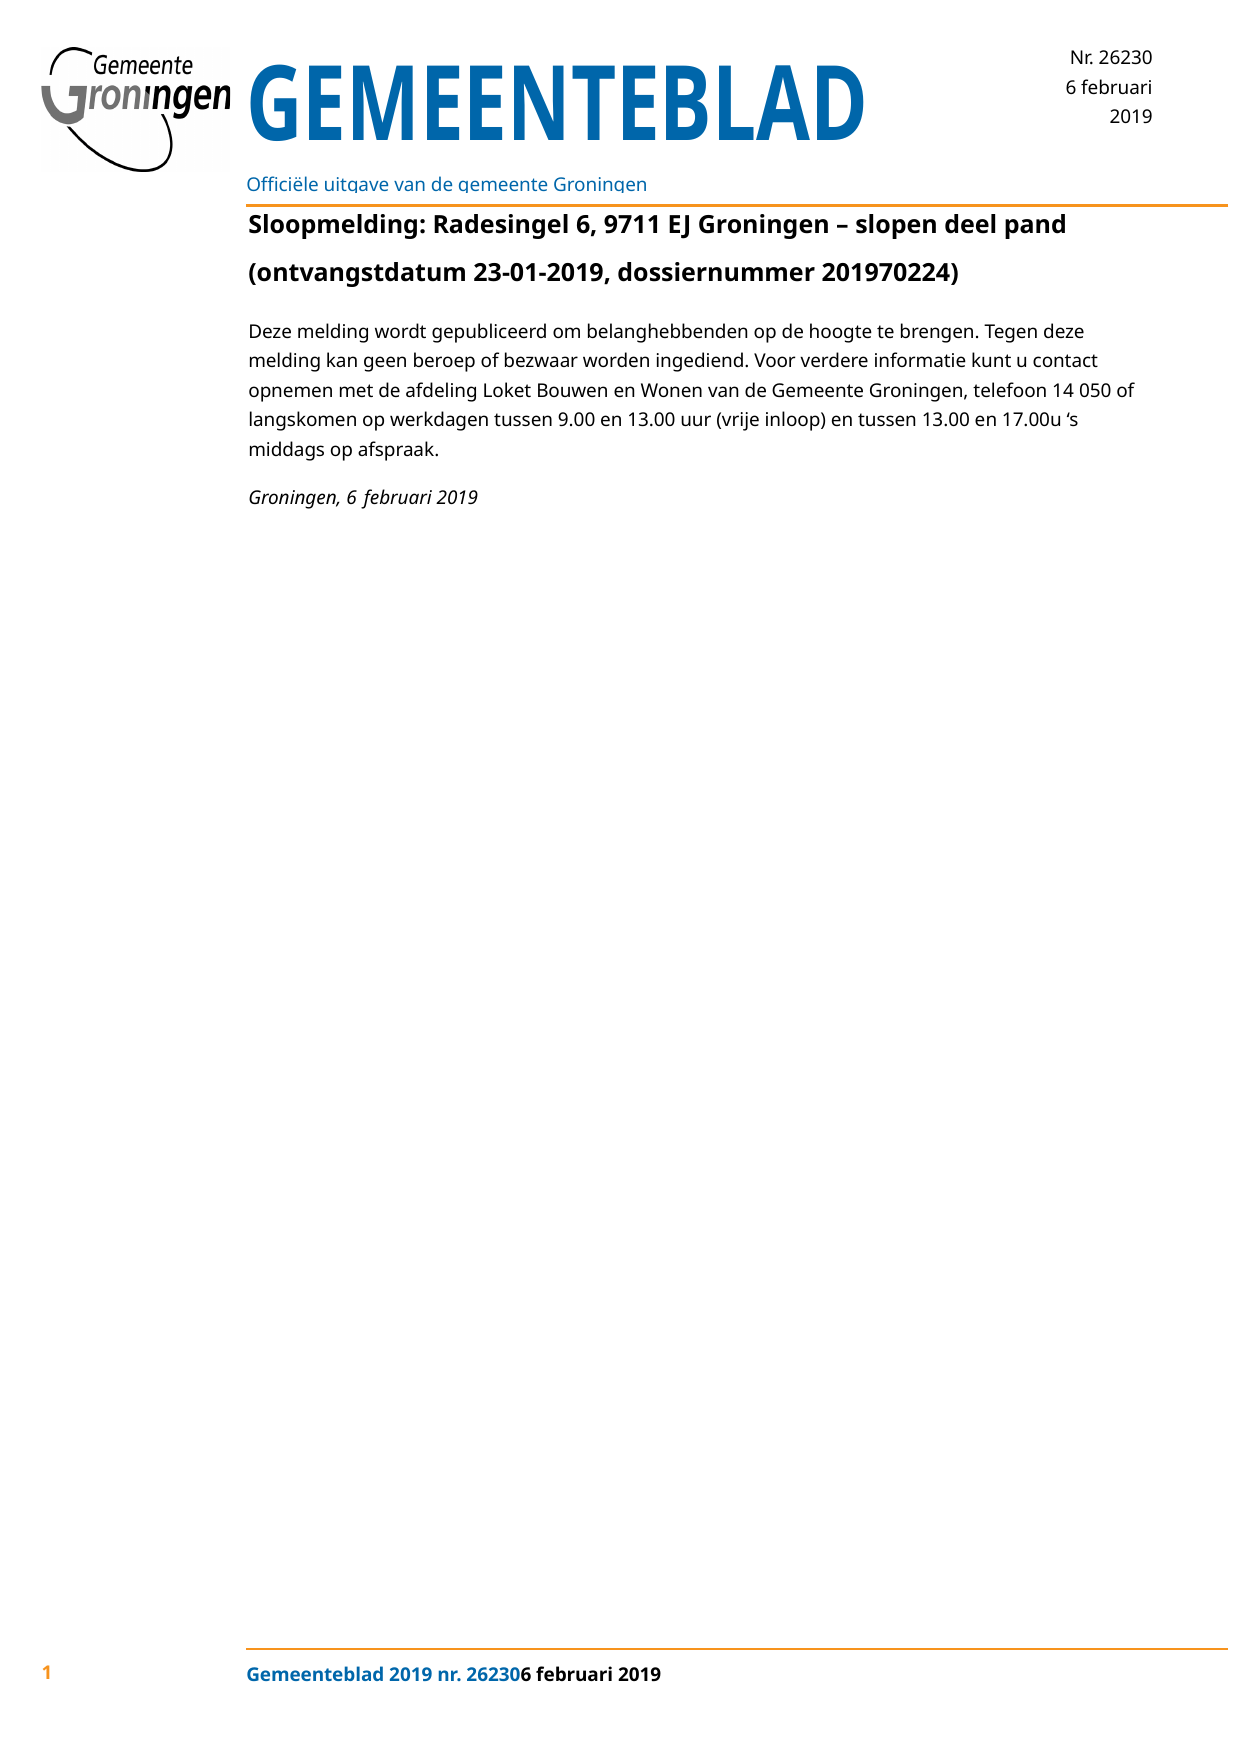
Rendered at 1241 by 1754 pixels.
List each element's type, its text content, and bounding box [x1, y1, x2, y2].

text Groningen, 6 februari 2019 [248, 484, 1152, 510]
text Deze melding wordt gepubliceerd om belanghebbenden op de hoogte te brengen. Tegen deze melding kan geen beroep of bezwaar worden ingediend. Voor verdere informatie kunt u contact opnemen met de afdeling Loket Bouwen en Wonen van de Gemeente Groningen, telefoon 14 050 of langskomen op werkdagen tussen 9.00 en 13.00 uur (vrije inloop) en tussen 13.00 en 17.00u ‘s middags op afspraak. [248, 318, 1152, 462]
text Sloopmelding: Radesingel 6, 9711 EJ Groningen – slopen deel pand (ontvangstdatum 23-01-2019, dossiernummer 201970224) [248, 207, 1152, 288]
picture [41, 47, 231, 172]
